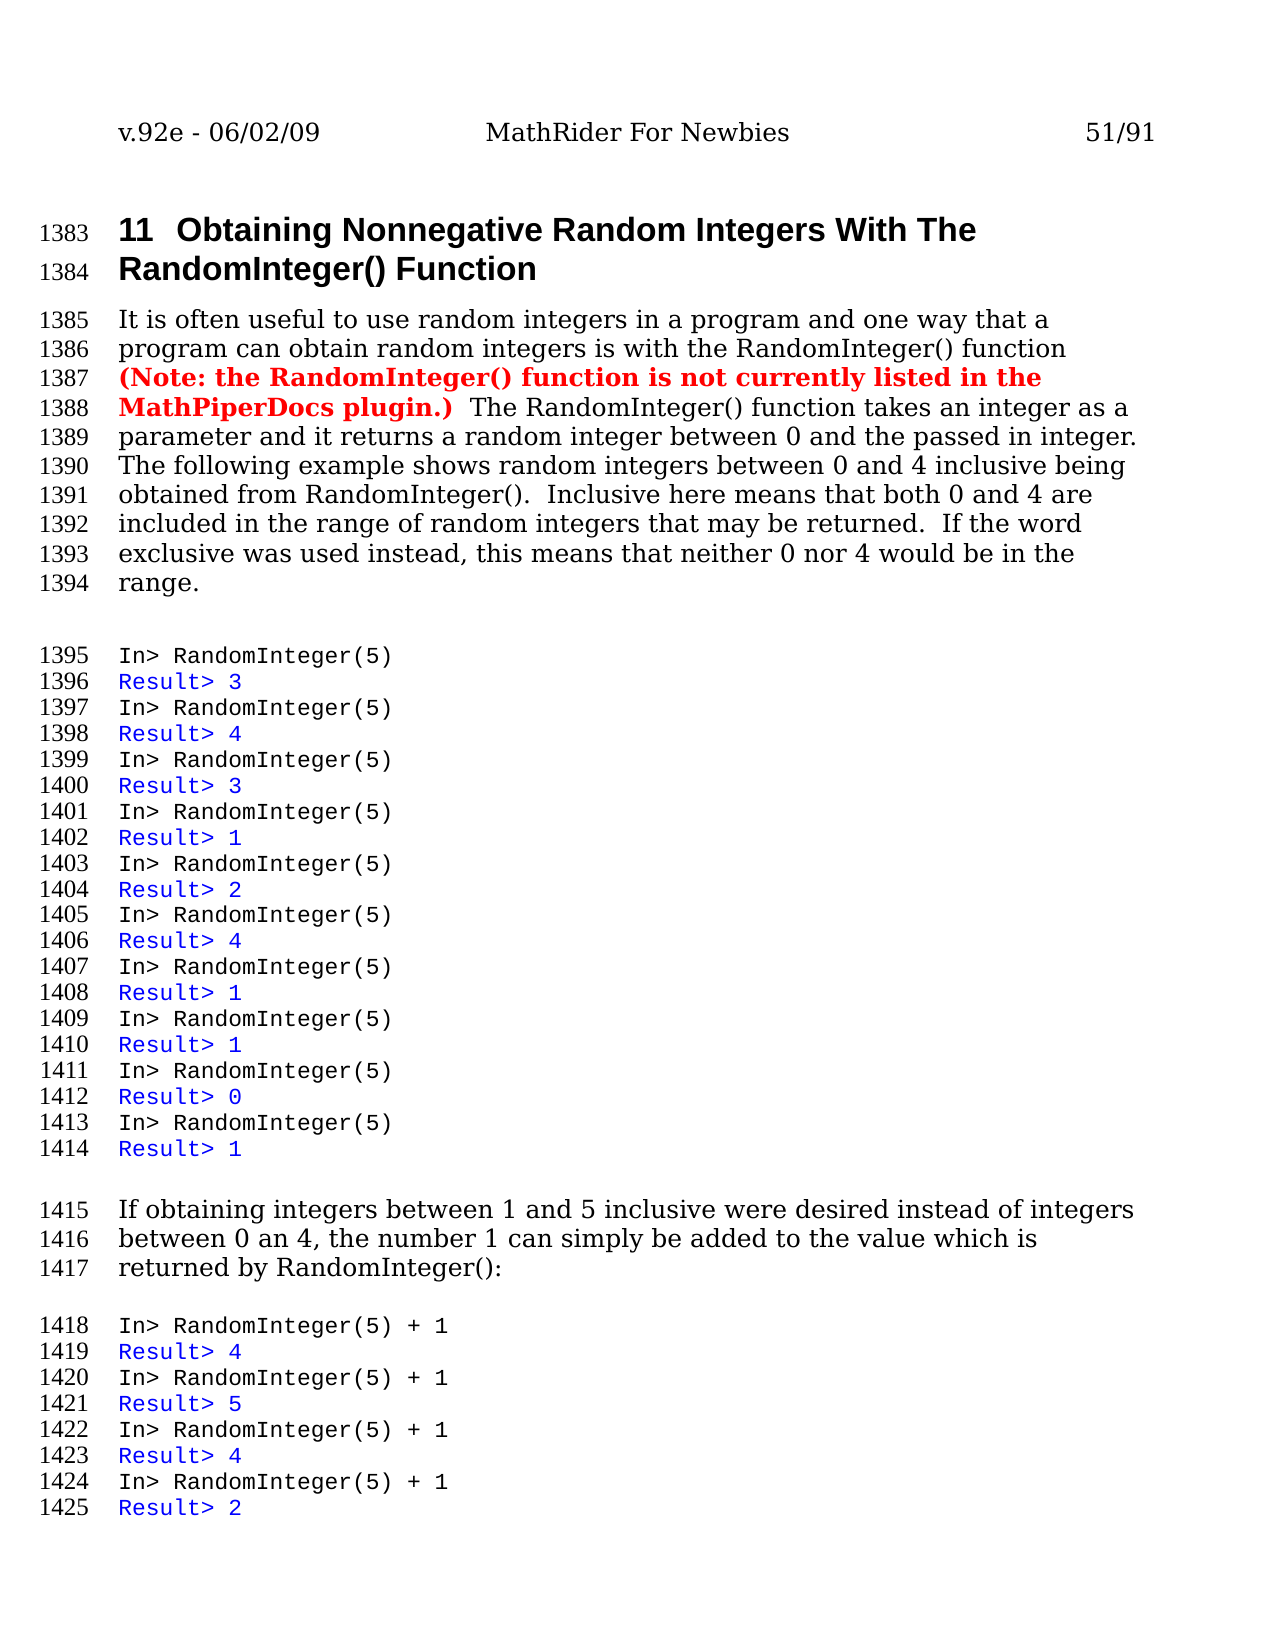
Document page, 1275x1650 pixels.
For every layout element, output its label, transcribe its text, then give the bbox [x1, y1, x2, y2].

text Result> 1 [118, 1137, 1157, 1163]
text In> RandomInteger(5) [118, 1008, 1157, 1033]
text In> RandomInteger(5) + 1 [118, 1367, 1157, 1392]
text In> RandomInteger(5) + 1 [118, 1418, 1157, 1444]
text If obtaining integers between 1 and 5 inclusive were desired instead of integers between 0 an 4, the number 1 can simply be added to the value which is returned by RandomInteger(): [118, 1195, 1157, 1283]
text Result> 3 [118, 670, 1157, 696]
text Result> 1 [118, 982, 1157, 1008]
text Result> 4 [118, 1341, 1157, 1367]
text Result> 0 [118, 1085, 1157, 1111]
subtitle Obtaining Nonnegative Random Integers With The RandomInteger() Function [118, 210, 1157, 287]
text In> RandomInteger(5) + 1 [118, 1470, 1157, 1496]
text In> RandomInteger(5) [118, 1059, 1157, 1085]
text Result> 1 [118, 1033, 1157, 1059]
text Result> 4 [118, 722, 1157, 748]
text In> RandomInteger(5) [118, 852, 1157, 878]
text In> RandomInteger(5) [118, 956, 1157, 982]
text In> RandomInteger(5) + 1 [118, 1315, 1157, 1341]
text Result> 4 [118, 1444, 1157, 1470]
text In> RandomInteger(5) [118, 644, 1157, 670]
text In> RandomInteger(5) [118, 904, 1157, 930]
text Result> 4 [118, 930, 1157, 956]
text In> RandomInteger(5) [118, 1111, 1157, 1137]
text Result> 1 [118, 826, 1157, 852]
text In> RandomInteger(5) [118, 696, 1157, 722]
text Result> 2 [118, 1496, 1157, 1522]
text Result> 5 [118, 1392, 1157, 1418]
text In> RandomInteger(5) [118, 800, 1157, 826]
text Result> 3 [118, 774, 1157, 800]
text Result> 2 [118, 878, 1157, 904]
text In> RandomInteger(5) [118, 748, 1157, 774]
text It is often useful to use random integers in a program and one way that a program can obtain random integers is with the RandomInteger() function (Note: the RandomInteger() function is not currently listed in the MathPiperDocs plugin.) The RandomInteger() function takes an integer as a parameter and it returns a random integer between 0 and the passed in integer. The following example shows random integers between 0 and 4 inclusive being obtained from RandomInteger(). Inclusive here means that both 0 and 4 are included in the range of random integers that may be returned. If the word exclusive was used instead, this means that neither 0 nor 4 would be in the range. [118, 305, 1157, 597]
